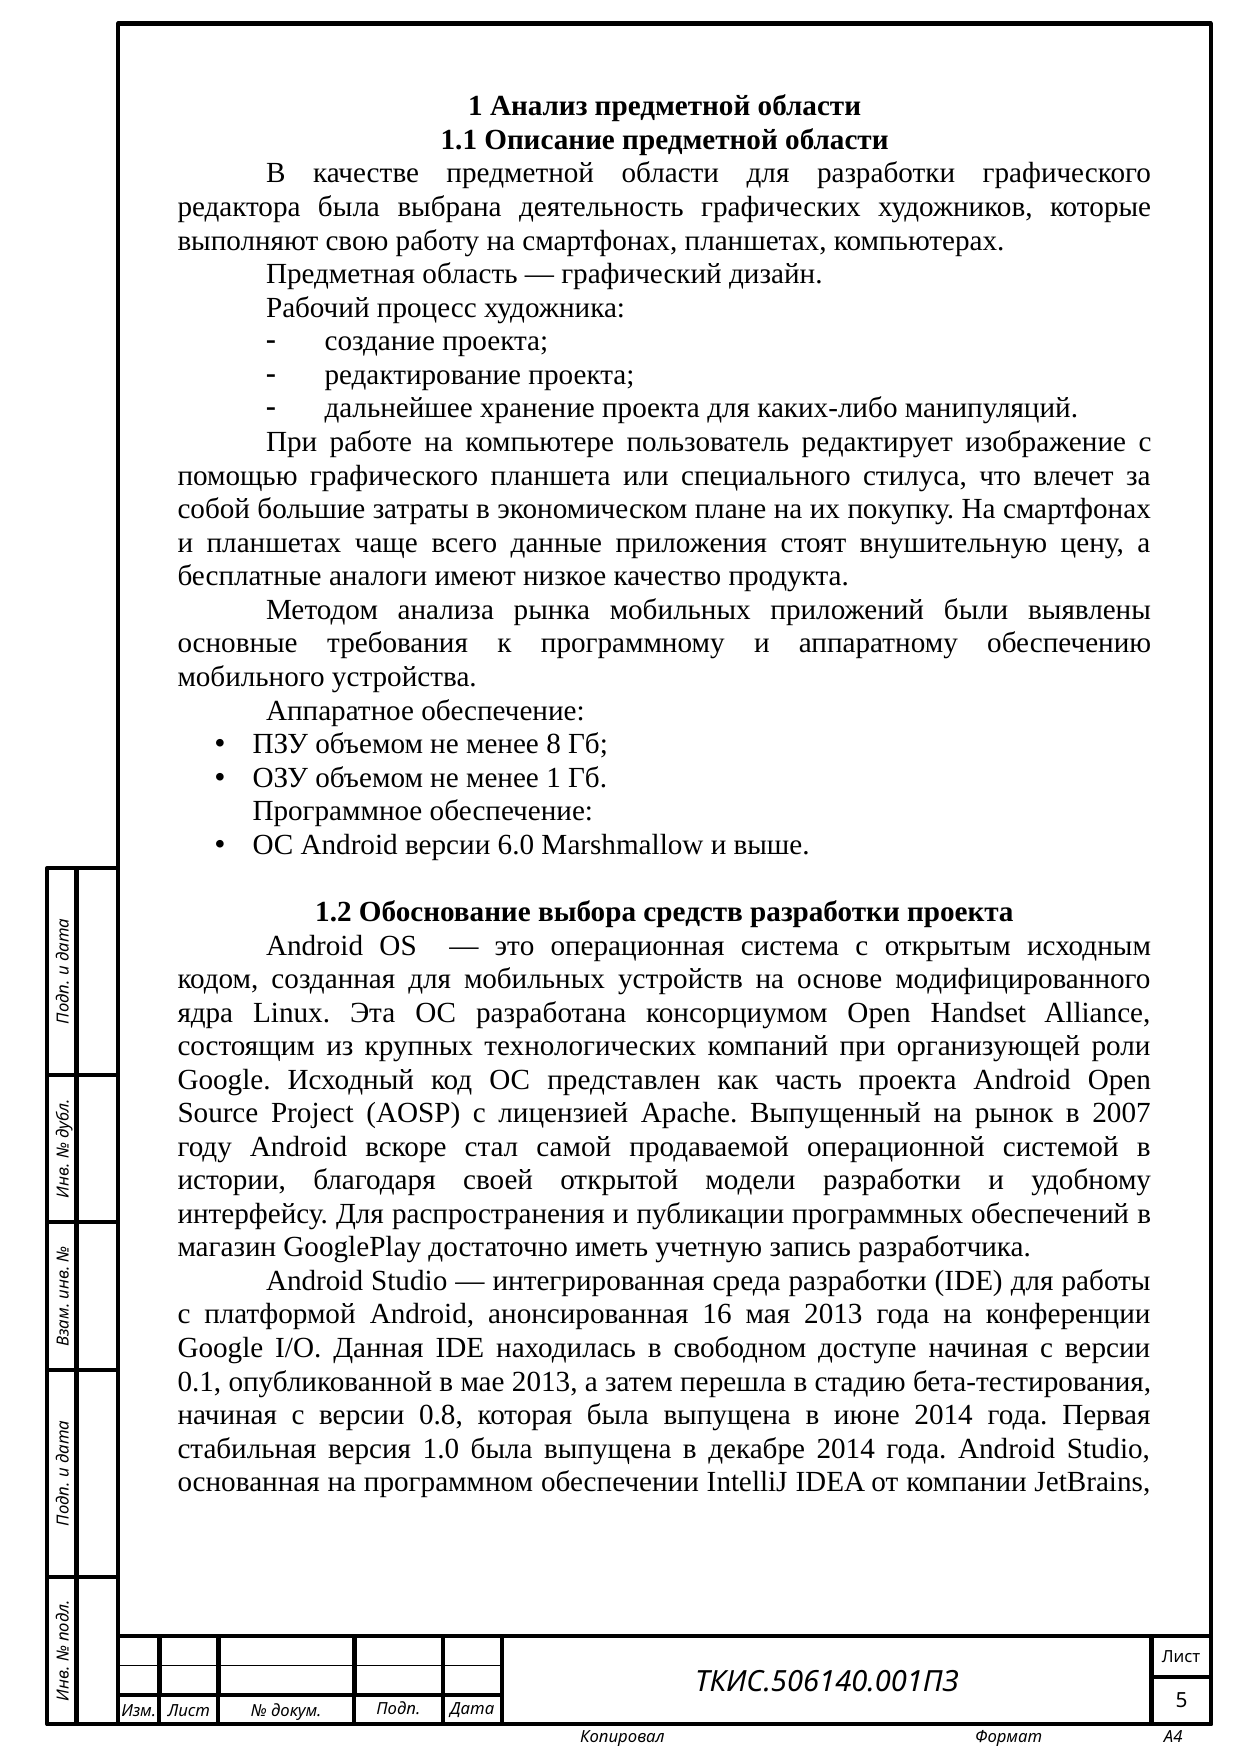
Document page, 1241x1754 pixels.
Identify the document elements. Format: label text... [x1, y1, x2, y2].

list создание проекта; [177, 323, 1152, 357]
list ОЗУ объемом не менее 1 Гб. [215, 760, 1152, 793]
list Программное обеспечение: [215, 793, 1152, 827]
text Предметная область — графический дизайн. [177, 256, 1152, 290]
list ПЗУ объемом не менее 8 Гб; [215, 726, 1152, 760]
subtitle Анализ предметной области [177, 88, 1152, 122]
subtitle Обоснование выбора средств разработки проекта [177, 894, 1152, 928]
text Рабочий процесс художника: [177, 290, 1152, 323]
text Аппаратное обеспечение: [177, 693, 1152, 726]
text Android Studio — интегрированная среда разработки (IDE) для работы с платформой Android, анонсированная 16 мая 2013 года на конференции Google I/O. Данная IDE находилась в свободном доступе начиная с версии 0.1, опубликованной в мае 2013, а затем перешла в стадию бета-тестирования, начиная с версии 0.8, которая была выпущена в июне 2014 года. Первая стабильная версия 1.0 была выпущена в декабре 2014 года. Android Studio, основанная на программном обеспечении IntelliJ IDEA от компании JetBrains, [177, 1263, 1152, 1498]
list редактирование проекта; [177, 357, 1152, 391]
text При работе на компьютере пользователь редактирует изображение с помощью графического планшета или специального стилуса, что влечет за собой большие затраты в экономическом плане на их покупку. На смартфонах и планшетах чаще всего данные приложения стоят внушительную цену, а бесплатные аналоги имеют низкое качество продукта. [177, 424, 1152, 592]
text Методом анализа рынка мобильных приложений были выявлены основные требования к программному и аппаратному обеспечению мобильного устройства. [177, 592, 1152, 693]
text В качестве предметной области для разработки графического редактора была выбрана деятельность графических художников, которые выполняют свою работу на смартфонах, планшетах, компьютерах. [177, 156, 1152, 256]
list дальнейшее хранение проекта для каких-либо манипуляций. [177, 391, 1152, 424]
text Android OS — это операционная система с открытым исходным кодом, созданная для мобильных устройств на основе модифицированного ядра Linux. Эта ОС разработана консорциумом Open Handset Alliance, состоящим из крупных технологических компаний при организующей роли Google. Исходный код ОС представлен как часть проекта Android Open Source Project (AOSP) с лицензией Apache. Выпущенный на рынок в 2007 году Android вскоре стал самой продаваемой операционной системой в истории, благодаря своей открытой модели разработки и удобному интерфейсу. Для распространения и публикации программных обеспечений в магазин GooglePlay достаточно иметь учетную запись разработчика. [177, 928, 1152, 1263]
subtitle Описание предметной области [177, 122, 1152, 156]
list ОС Android версии 6.0 Marshmallow и выше. [215, 827, 1152, 861]
